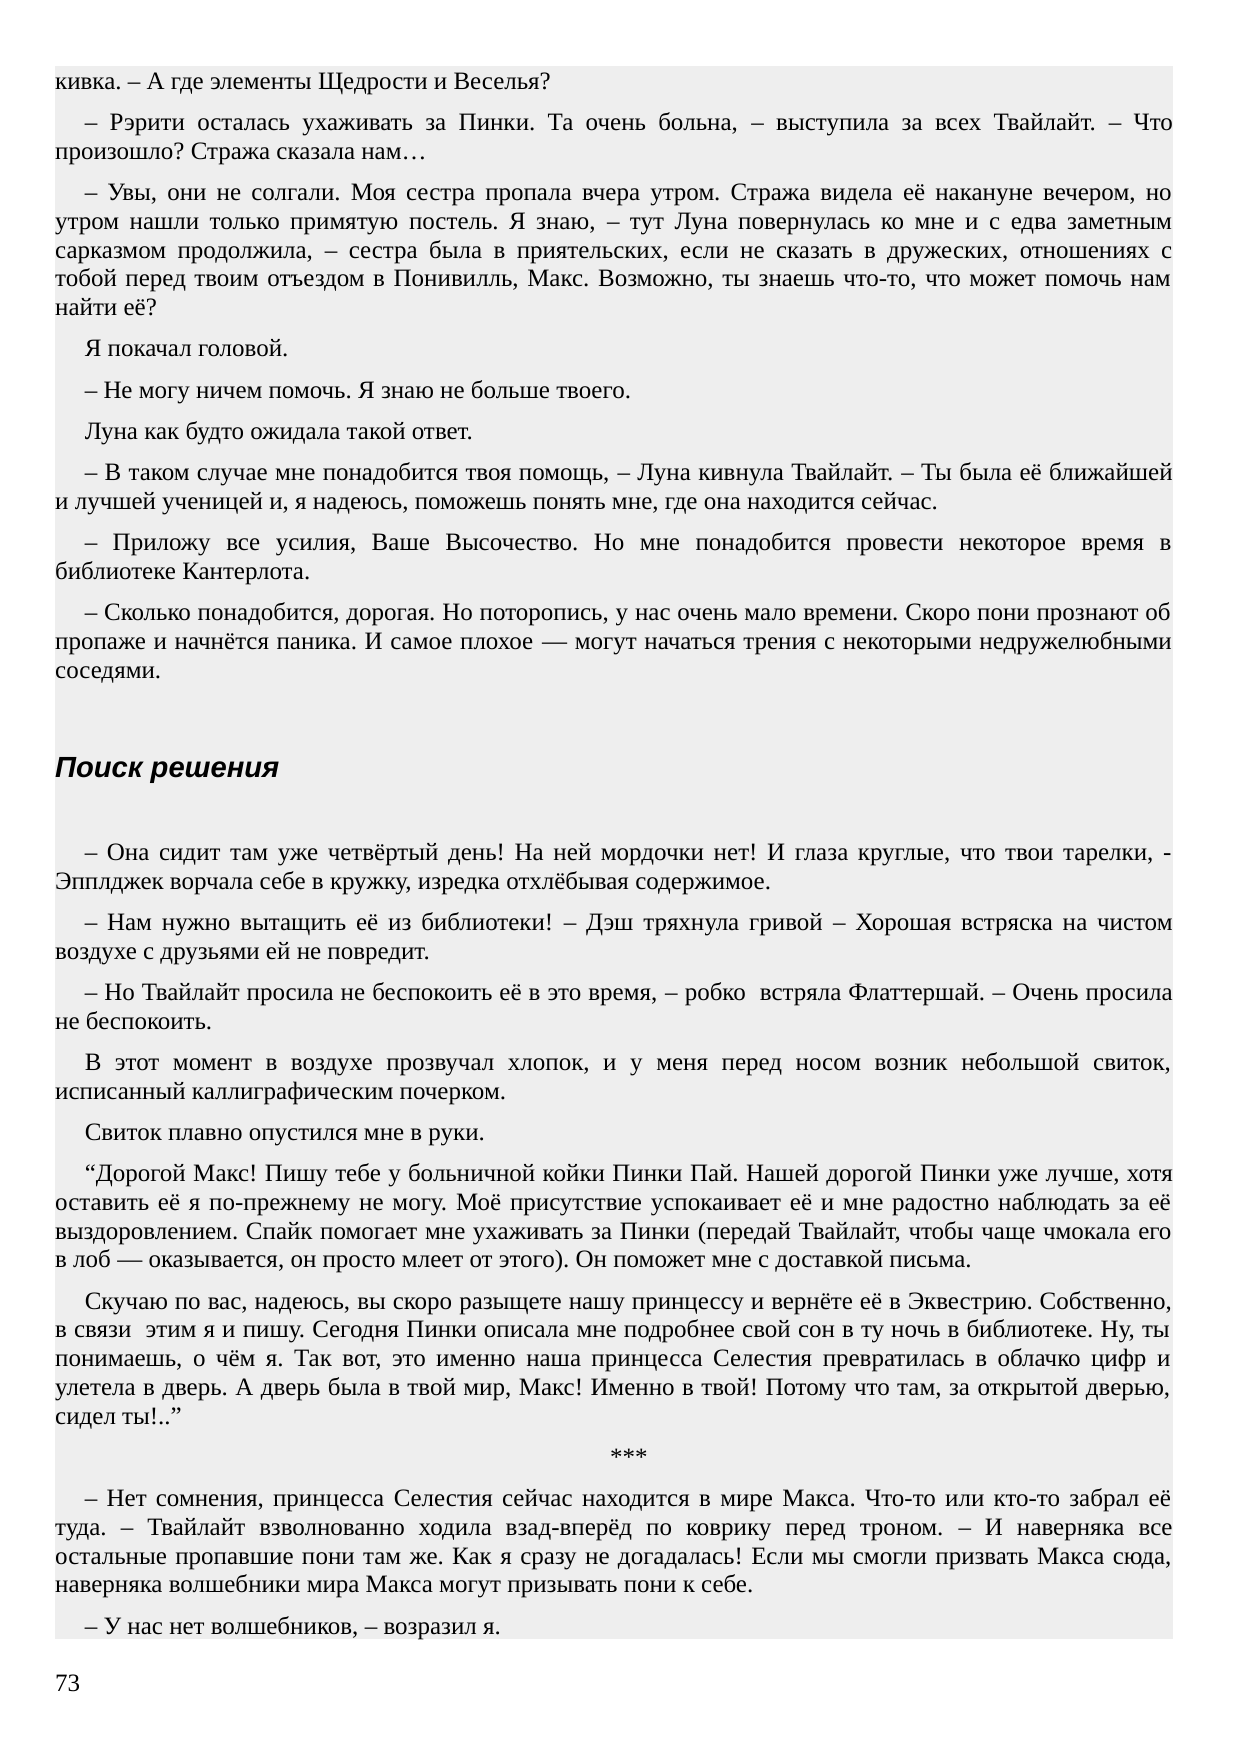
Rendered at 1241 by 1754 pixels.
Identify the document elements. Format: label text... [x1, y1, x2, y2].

subtitle Поиск решения [55, 750, 1173, 783]
text В этот момент в воздухе прозвучал хлопок, и у меня перед носом возник небольшой свиток, исписанный каллиграфическим почерком. [55, 1047, 1173, 1104]
text – Сколько понадобится, дорогая. Но поторопись, у нас очень мало времени. Скоро пони прознают об пропаже и начнётся паника. И самое плохое — могут начаться трения с некоторыми недружелюбными соседями. [55, 597, 1173, 683]
text “Дорогой Макс! Пишу тебе у больничной койки Пинки Пай. Нашей дорогой Пинки уже лучше, хотя оставить её я по-прежнему не могу. Моё присутствие успокаивает её и мне радостно наблюдать за её выздоровлением. Спайк помогает мне ухаживать за Пинки (передай Твайлайт, чтобы чаще чмокала его в лоб — оказывается, он просто млеет от этого). Он поможет мне с доставкой письма. [55, 1158, 1173, 1273]
text – Она сидит там уже четвёртый день! На ней мордочки нет! И глаза круглые, что твои тарелки, - Эпплджек ворчала себе в кружку, изредка отхлёбывая содержимое. [55, 837, 1173, 894]
text – Но Твайлайт просила не беспокоить её в это время, – робко встряла Флаттершай. – Очень просила не беспокоить. [55, 977, 1173, 1034]
text – Нет сомнения, принцесса Селестия сейчас находится в мире Макса. Что-то или кто-то забрал её туда. – Твайлайт взволнованно ходила взад-вперёд по коврику перед троном. – И наверняка все остальные пропавшие пони там же. Как я сразу не догадалась! Если мы смогли призвать Макса сюда, наверняка волшебники мира Макса могут призывать пони к себе. [55, 1483, 1173, 1598]
text – Приложу все усилия, Ваше Высочество. Но мне понадобится провести некоторое время в библиотеке Кантерлота. [55, 527, 1173, 585]
text *** [55, 1442, 1173, 1471]
text Свиток плавно опустился мне в руки. [55, 1117, 1173, 1146]
text – Не могу ничем помочь. Я знаю не больше твоего. [55, 375, 1173, 403]
text Я покачал головой. [55, 333, 1173, 362]
text – Увы, они не солгали. Моя сестра пропала вчера утром. Стража видела её накануне вечером, но утром нашли только примятую постель. Я знаю, – тут Луна повернулась ко мне и с едва заметным сарказмом продолжила, – сестра была в приятельских, если не сказать в дружеских, отношениях с тобой перед твоим отъездом в Понивилль, Макс. Возможно, ты знаешь что-то, что может помочь нам найти её? [55, 177, 1173, 321]
text – У нас нет волшебников, – возразил я. [55, 1611, 1173, 1639]
text – В таком случае мне понадобится твоя помощь, – Луна кивнула Твайлайт. – Ты была её ближайшей и лучшей ученицей и, я надеюсь, поможешь понять мне, где она находится сейчас. [55, 457, 1173, 515]
text – Нам нужно вытащить её из библиотеки! – Дэш тряхнула гривой – Хорошая встряска на чистом воздухе с друзьями ей не повредит. [55, 907, 1173, 964]
text Скучаю по вас, надеюсь, вы скоро разыщете нашу принцессу и вернёте её в Эквестрию. Собственно, в связи этим я и пишу. Сегодня Пинки описала мне подробнее свой сон в ту ночь в библиотеке. Ну, ты понимаешь, о чём я. Так вот, это именно наша принцесса Селестия превратилась в облачко цифр и улетела в дверь. А дверь была в твой мир, Макс! Именно в твой! Потому что там, за открытой дверью, сидел ты!..” [55, 1286, 1173, 1429]
text – Рэрити осталась ухаживать за Пинки. Та очень больна, – выступила за всех Твайлайт. – Что произошло? Стража сказала нам… [55, 107, 1173, 165]
text кивка. – А где элементы Щедрости и Веселья? [55, 66, 1173, 95]
text Луна как будто ожидала такой ответ. [55, 416, 1173, 445]
